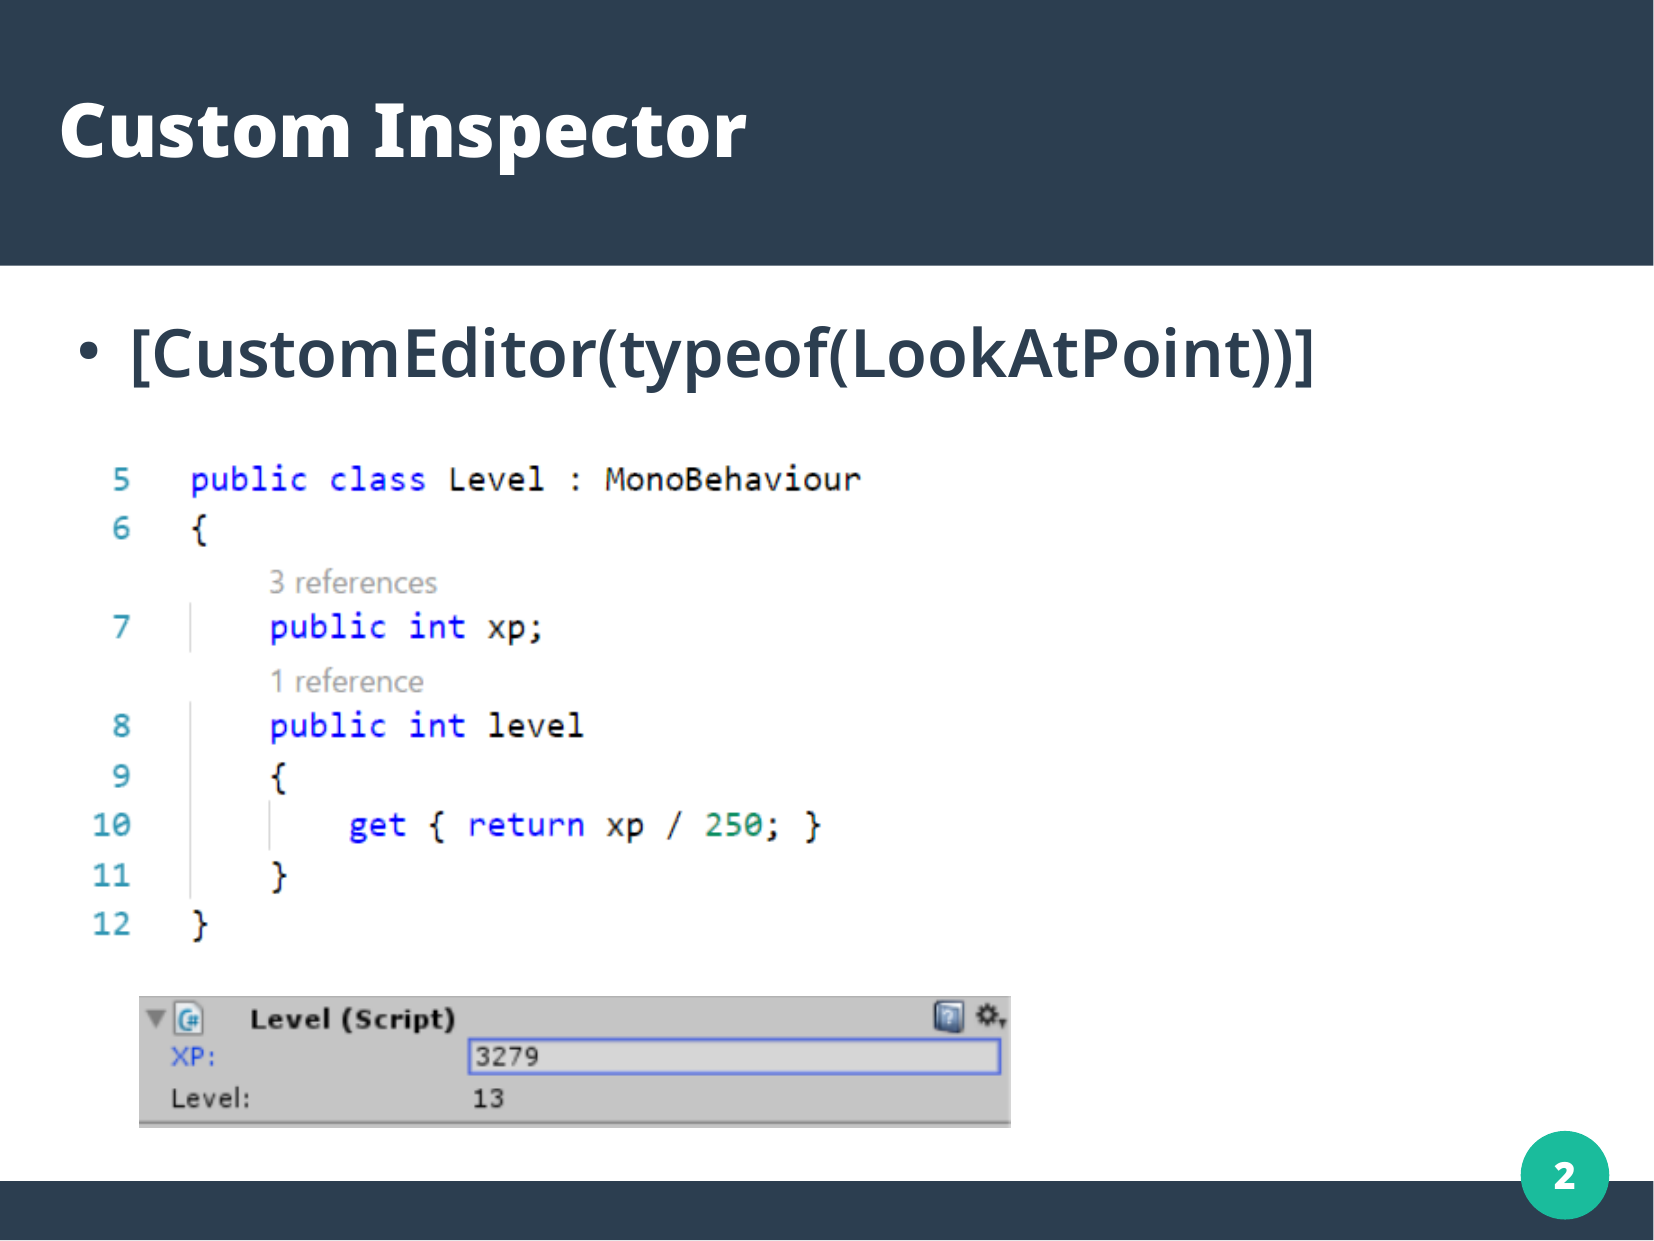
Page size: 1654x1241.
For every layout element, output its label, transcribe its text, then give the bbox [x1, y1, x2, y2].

title Custom Inspector [59, 49, 1595, 207]
picture [71, 448, 965, 948]
picture [139, 996, 1011, 1128]
list [CustomEditor(typeof(LookAtPoint))] [59, 306, 1565, 1067]
